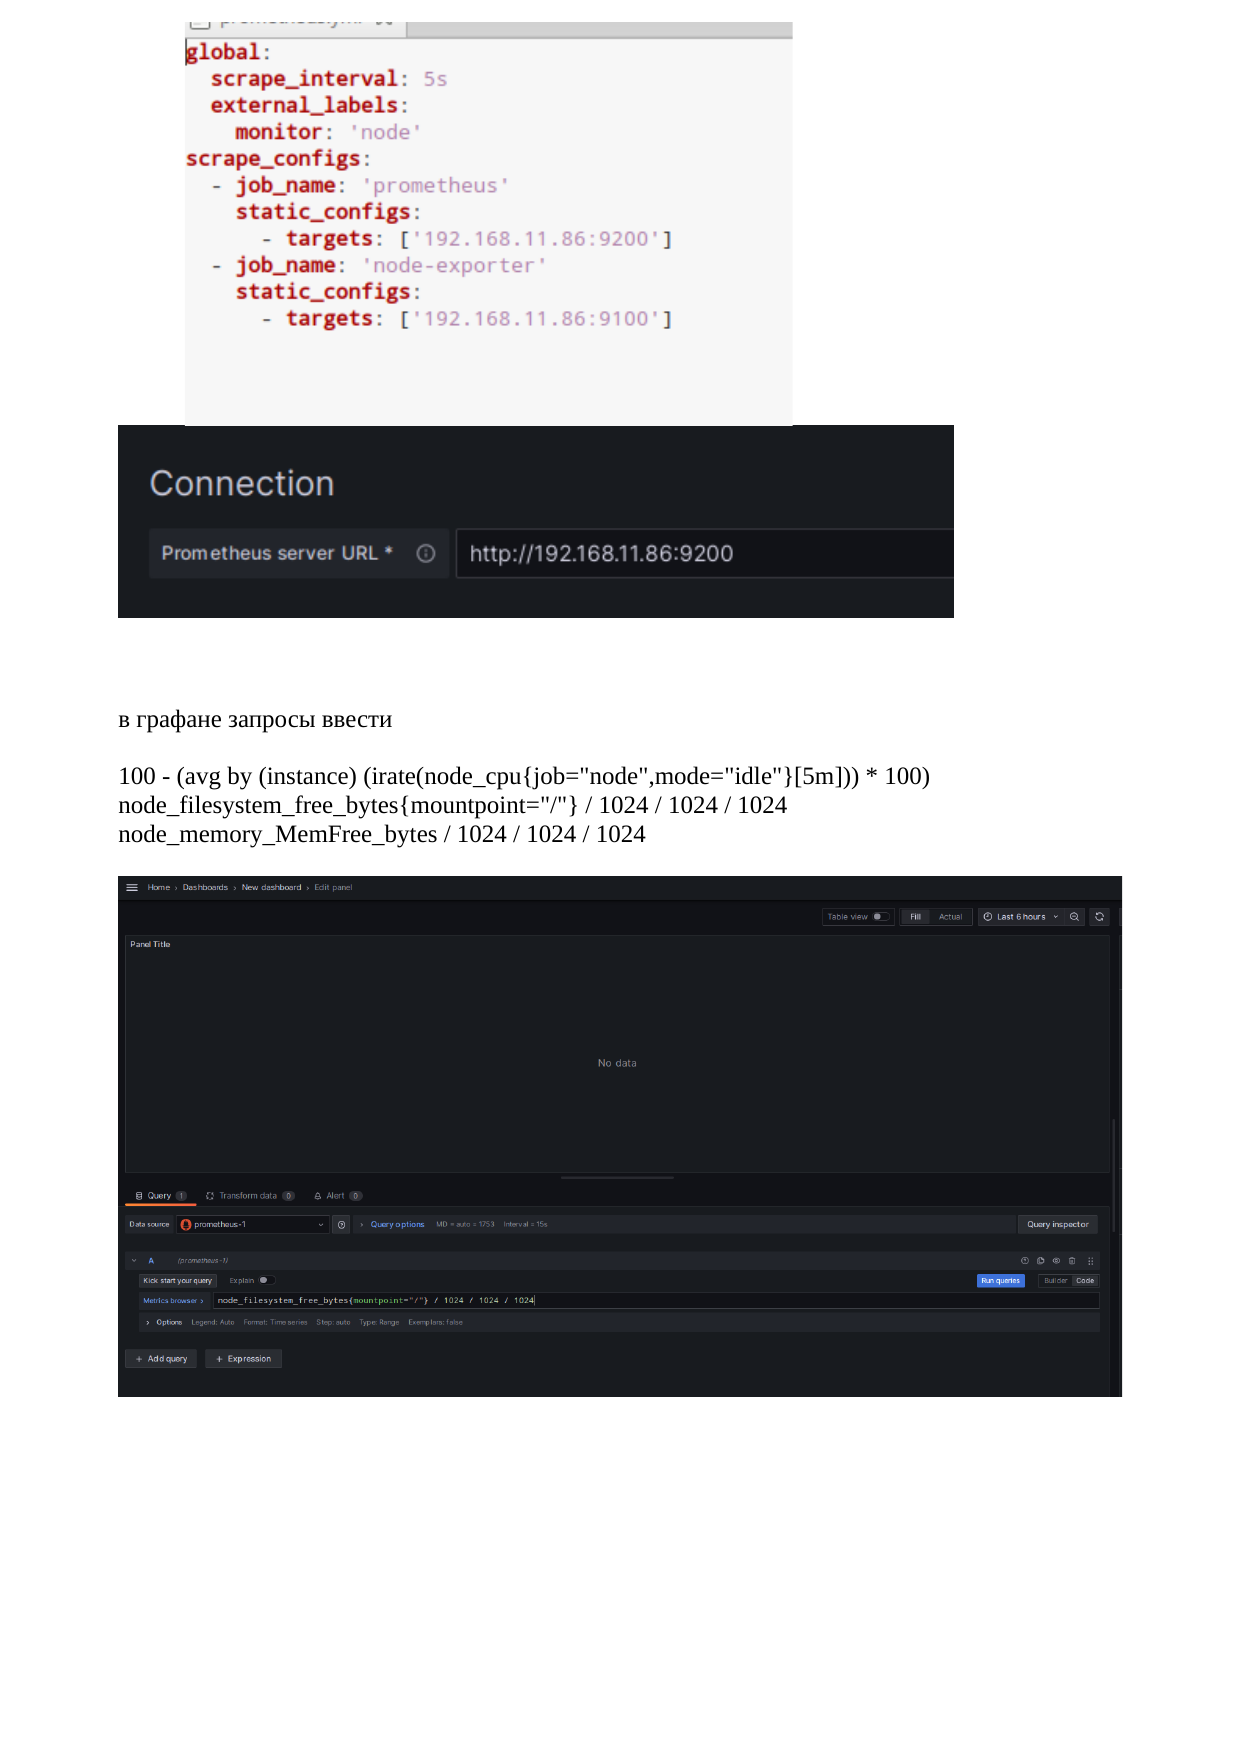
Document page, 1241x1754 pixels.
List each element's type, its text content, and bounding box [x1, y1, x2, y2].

text в графане запросы ввести [118, 704, 1122, 733]
text node_filesystem_free_bytes{mountpoint="/"} / 1024 / 1024 / 1024 [118, 790, 1122, 819]
picture [118, 876, 1123, 1397]
text node_memory_MemFree_bytes / 1024 / 1024 / 1024 [118, 819, 1122, 848]
text 100 - (avg by (instance) (irate(node_cpu{job="node",mode="idle"}[5m])) * 100) [118, 761, 1122, 790]
picture [118, 22, 954, 618]
